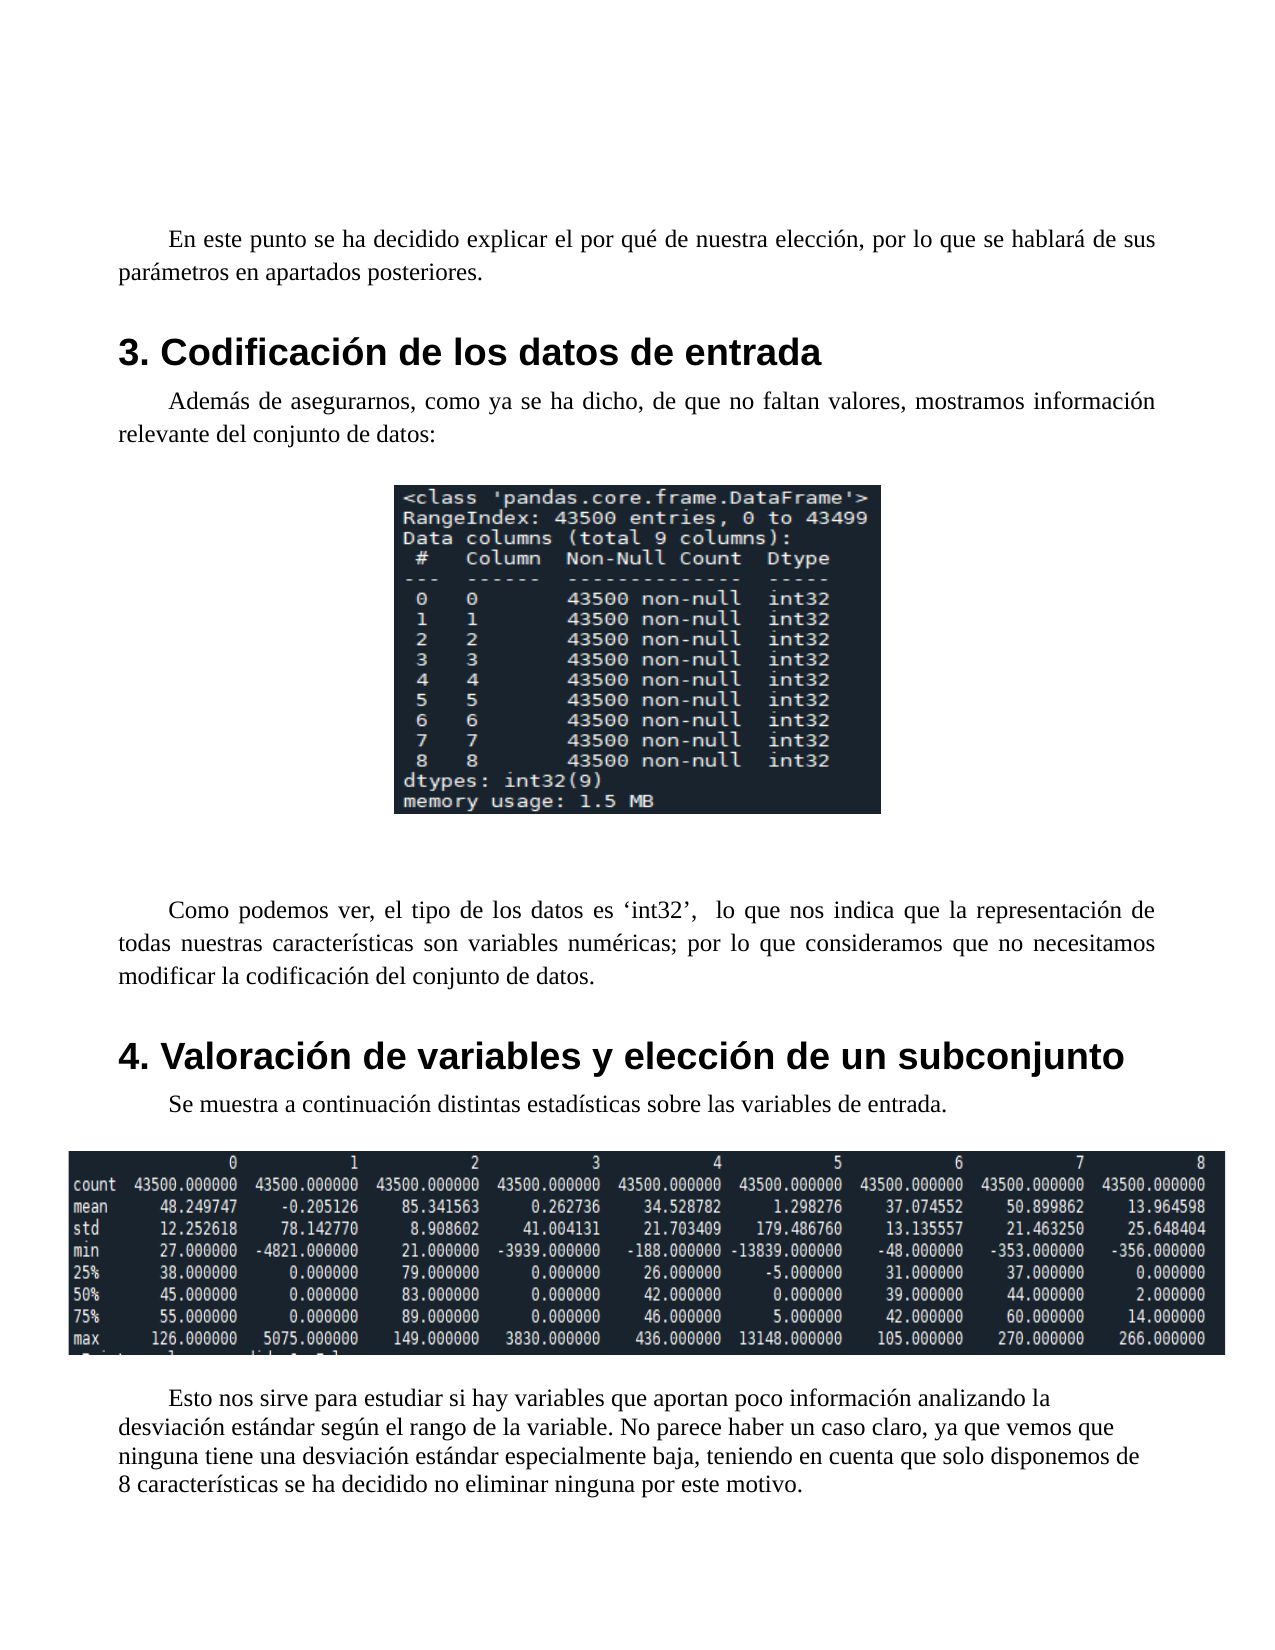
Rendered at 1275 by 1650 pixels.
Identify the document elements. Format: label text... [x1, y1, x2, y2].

text Como podemos ver, el tipo de los datos es ‘int32’, lo que nos indica que la representación de todas nuestras características son variables numéricas; por lo que consideramos que no necesitamos modificar la codificación del conjunto de datos. [118, 895, 1157, 989]
picture [68, 1151, 1226, 1355]
text Además de asegurarnos, como ya se ha dicho, de que no faltan valores, mostramos información relevante del conjunto de datos: [118, 386, 1157, 447]
subtitle 3. Codificación de los datos de entrada [118, 329, 1157, 373]
picture [394, 485, 881, 814]
subtitle 4. Valoración de variables y elección de un subconjunto [118, 1033, 1157, 1077]
text Se muestra a continuación distintas estadísticas sobre las variables de entrada. [118, 1089, 1157, 1118]
text Esto nos sirve para estudiar si hay variables que aportan poco información analizando la desviación estándar según el rango de la variable. No parece haber un caso claro, ya que vemos que ninguna tiene una desviación estándar especialmente baja, teniendo en cuenta que solo disponemos de 8 características se ha decidido no eliminar ninguna por este motivo. [118, 1383, 1157, 1498]
text En este punto se ha decidido explicar el por qué de nuestra elección, por lo que se hablará de sus parámetros en apartados posteriores. [118, 224, 1157, 286]
